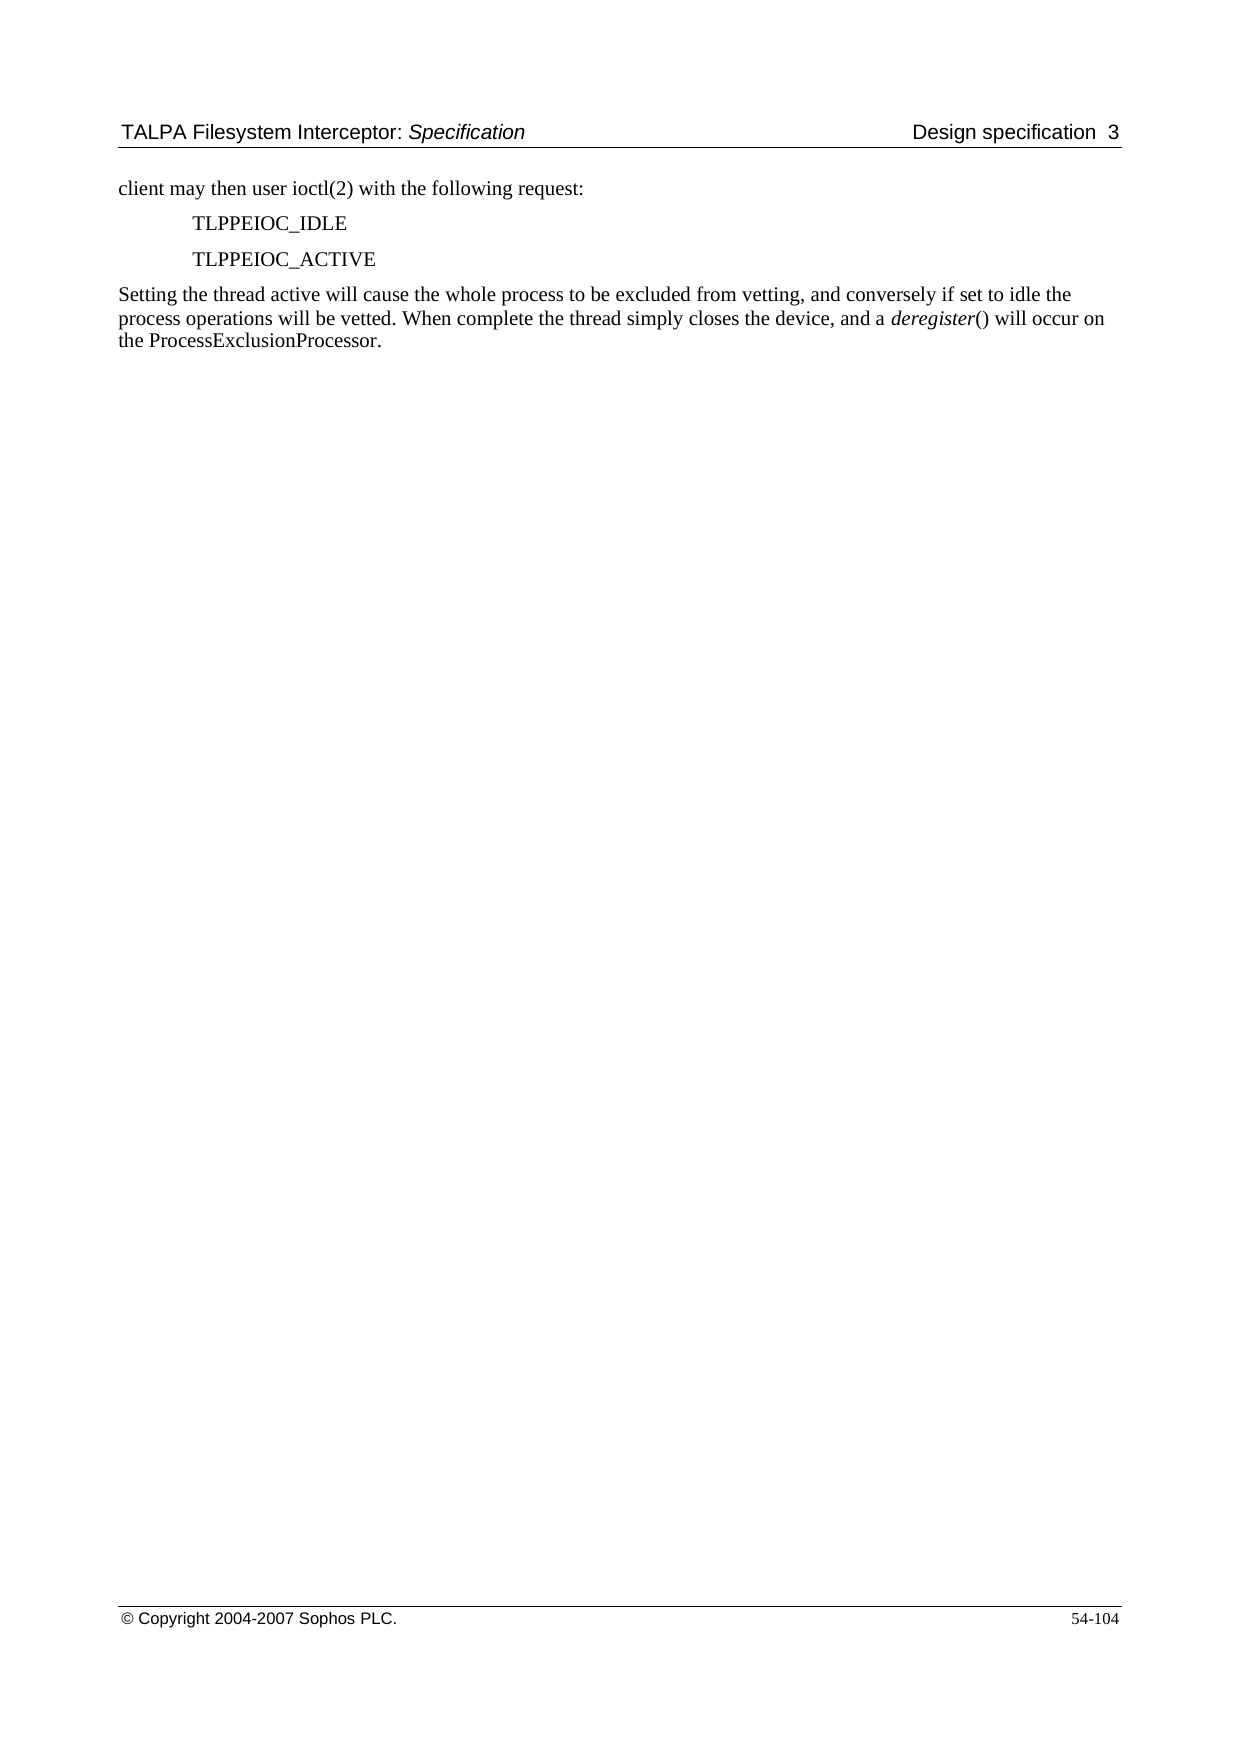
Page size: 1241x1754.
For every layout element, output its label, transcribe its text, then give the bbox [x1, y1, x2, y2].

text client may then user ioctl(2) with the following request: [118, 177, 1122, 200]
text TLPPEIOC_ACTIVE [192, 248, 1122, 271]
text TLPPEIOC_IDLE [192, 212, 1122, 235]
text Setting the thread active will cause the whole process to be excluded from vetting, and conversely if set to idle the process operations will be vetted. When complete the thread simply closes the device, and a deregister() will occur on the ProcessExclusionProcessor. [118, 283, 1122, 352]
